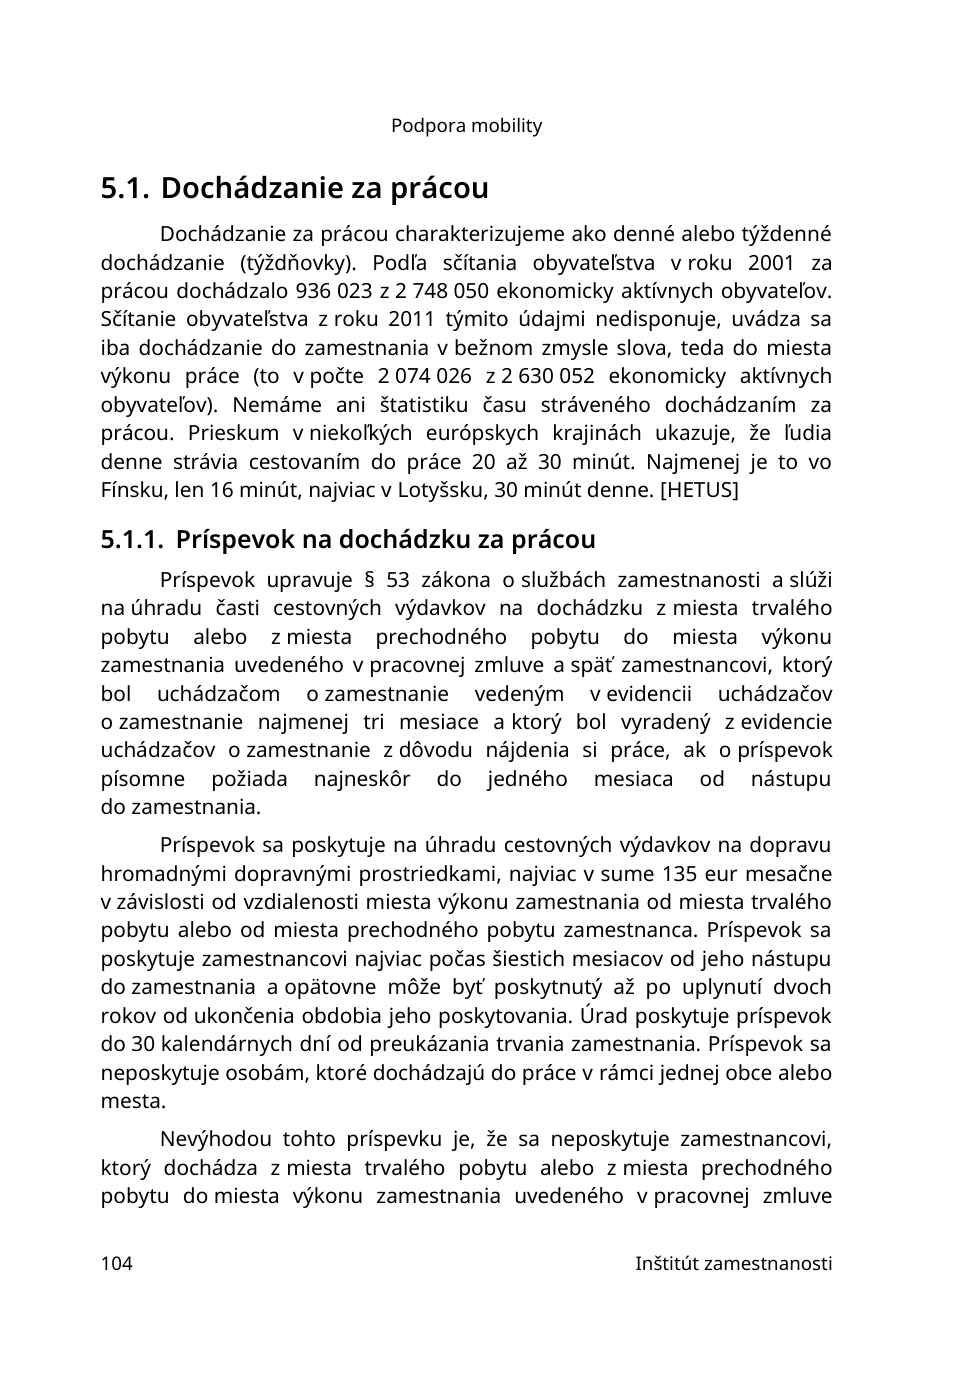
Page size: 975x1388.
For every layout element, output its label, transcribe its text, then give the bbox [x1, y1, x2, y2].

text Dochádzanie za prácou charakterizujeme ako denné alebo týždenné dochádzanie (týždňovky). Podľa sčítania obyvateľstva v roku 2001 za prácou dochádzalo 936 023 z 2 748 050 ekonomicky aktívnych obyvateľov. Sčítanie obyvateľstva z roku 2011 týmito údajmi nedisponuje, uvádza sa iba dochádzanie do zamestnania v bežnom zmysle slova, teda do miesta výkonu práce (to v počte 2 074 026 z 2 630 052 ekonomicky aktívnych obyvateľov). Nemáme ani štatistiku času stráveného dochádzaním za prácou. Prieskum v niekoľkých európskych krajinách ukazuje, že ľudia denne strávia cestovaním do práce 20 až 30 minút. Najmenej je to vo Fínsku, len 16 minút, najviac v Lotyšsku, 30 minút denne. [HETUS] [100, 219, 833, 504]
text Príspevok sa poskytuje na úhradu cestovných výdavkov na dopravu hromadnými dopravnými prostriedkami, najviac v sume 135 eur mesačne v závislosti od vzdialenosti miesta výkonu zamestnania od miesta trvalého pobytu alebo od miesta prechodného pobytu zamestnanca. Príspevok sa poskytuje zamestnancovi najviac počas šiestich mesiacov od jeho nástupu do zamestnania a opätovne môže byť poskytnutý až po uplynutí dvoch rokov od ukončenia obdobia jeho poskytovania. Úrad poskytuje príspevok do 30 kalendárnych dní od preukázania trvania zamestnania. Príspevok sa neposkytuje osobám, ktoré dochádzajú do práce v rámci jednej obce alebo mesta. [100, 830, 833, 1115]
subtitle Dochádzanie za prácou [100, 167, 833, 207]
subtitle Príspevok na dochádzku za prácou [100, 521, 833, 555]
text Nevýhodou tohto príspevku je, že sa neposkytuje zamestnancovi, ktorý dochádza z miesta trvalého pobytu alebo z miesta prechodného pobytu do miesta výkonu zamestnania uvedeného v pracovnej zmluve [100, 1124, 833, 1209]
text Príspevok upravuje § 53 zákona o službách zamestnanosti a slúži na úhradu časti cestovných výdavkov na dochádzku z miesta trvalého pobytu alebo z miesta prechodného pobytu do miesta výkonu zamestnania uvedeného v pracovnej zmluve a späť zamestnancovi, ktorý bol uchádzačom o zamestnanie vedeným v evidencii uchádzačov o zamestnanie najmenej tri mesiace a ktorý bol vyradený z evidencie uchádzačov o zamestnanie z dôvodu nájdenia si práce, ak o príspevok písomne požiada najneskôr do jedného mesiaca od nástupu do zamestnania. [100, 565, 833, 821]
